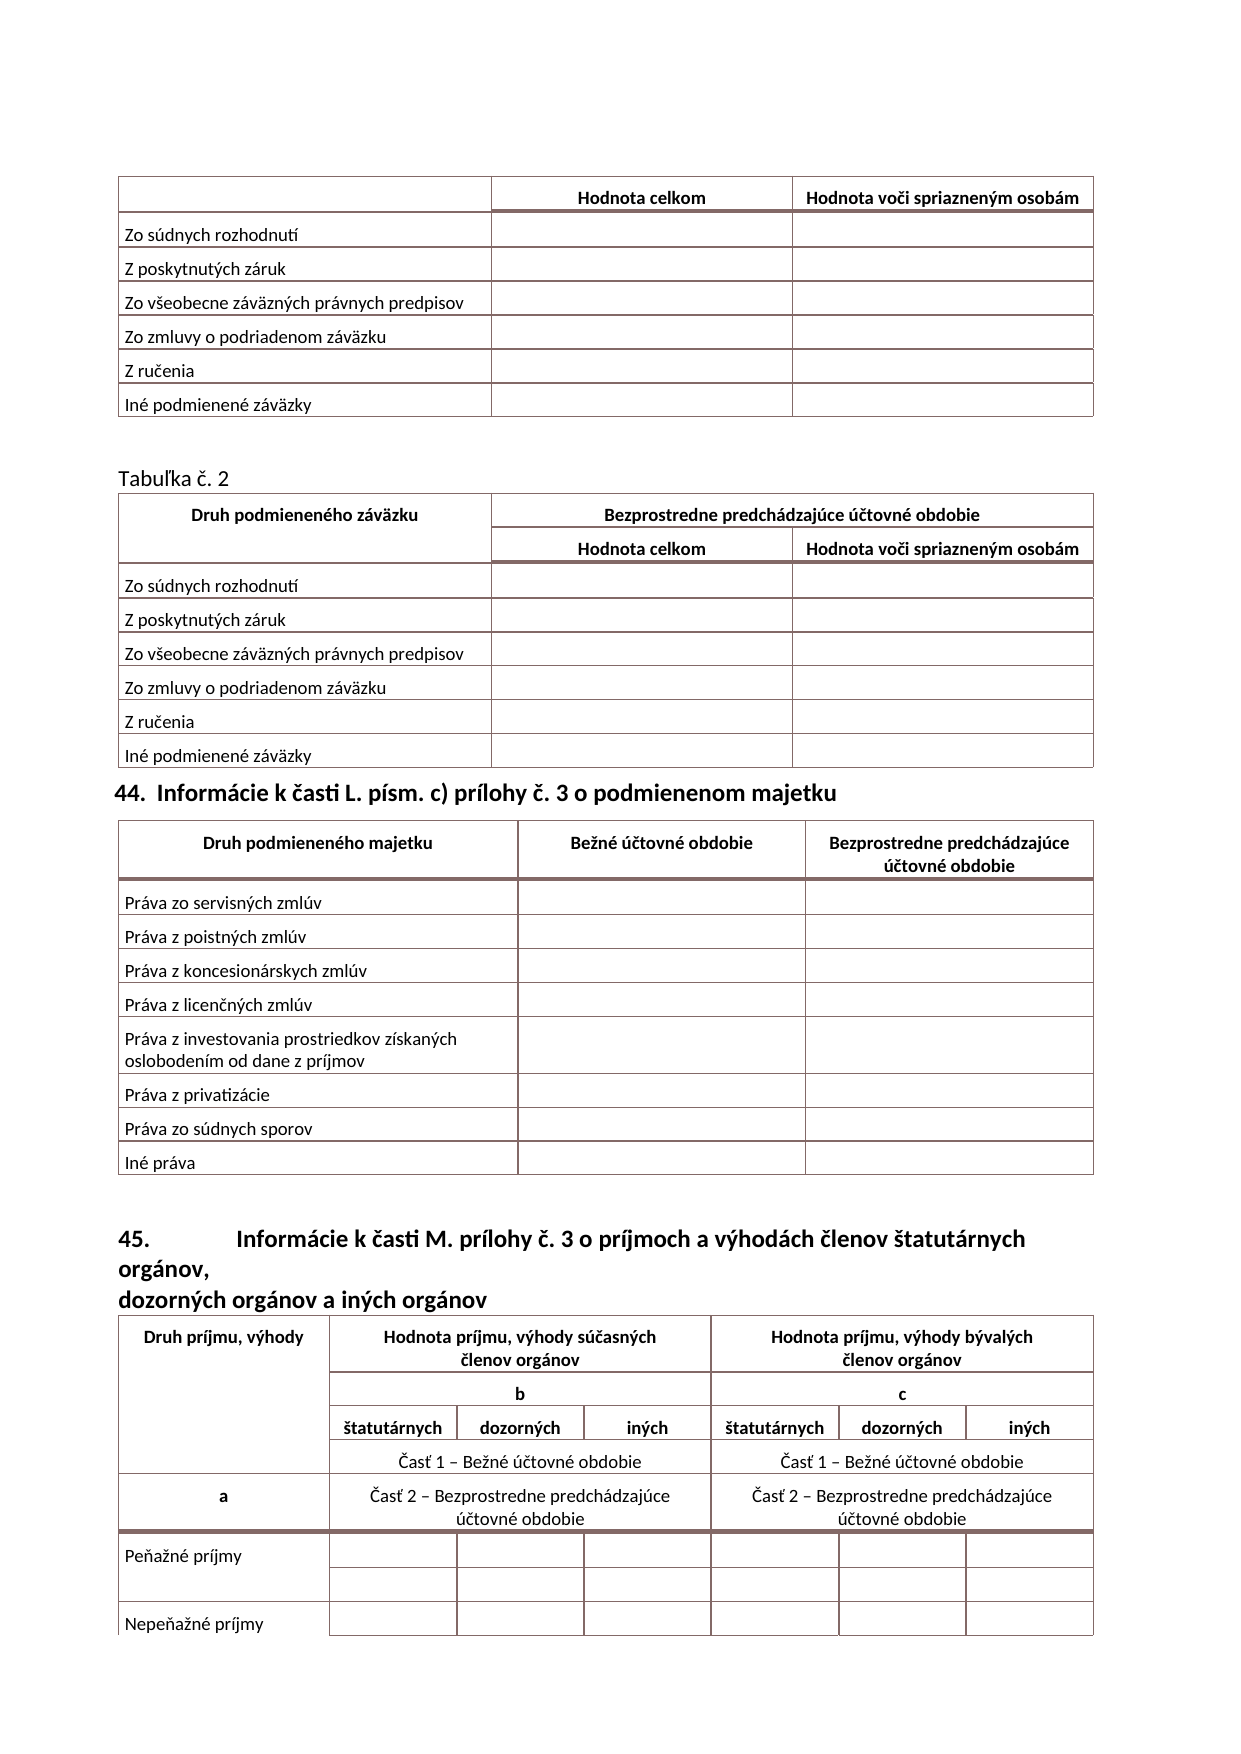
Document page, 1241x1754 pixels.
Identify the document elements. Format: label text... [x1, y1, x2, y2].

table_cell Práva z koncesionárskych zmlúv [119, 949, 517, 982]
table_cell a [119, 1474, 329, 1529]
table_cell [806, 915, 1093, 948]
table_cell [492, 666, 792, 699]
table_cell Zo súdnych rozhodnutí [119, 213, 491, 246]
table_cell [519, 1108, 805, 1140]
table_cell Peňažné príjmy [119, 1534, 329, 1601]
table_cell [793, 599, 1093, 631]
table_cell [840, 1602, 965, 1635]
table_cell Z ručenia [119, 700, 491, 733]
table_cell Práva z poistných zmlúv [119, 915, 517, 948]
table_cell [492, 564, 792, 597]
table_cell Zo súdnych rozhodnutí [119, 564, 491, 597]
table_header Bežné účtovné obdobie [519, 821, 805, 877]
table_cell Zo všeobecne záväzných právnych predpisov [119, 282, 491, 314]
table_cell [519, 1074, 805, 1107]
table_cell [519, 949, 805, 982]
table_cell [712, 1602, 838, 1635]
table_header Hodnota príjmu, výhody bývalých členov orgánov [712, 1316, 1093, 1371]
table_cell [793, 564, 1093, 597]
table_cell Iné podmienené záväzky [119, 384, 491, 416]
table_cell štatutárnych [330, 1406, 456, 1439]
table_cell Časť 2 – Bezprostredne predchádzajúce účtovné obdobie [330, 1474, 710, 1529]
table_cell Časť 2 – Bezprostredne predchádzajúce účtovné obdobie [712, 1474, 1093, 1529]
table_cell [806, 1142, 1093, 1174]
table_cell Zo všeobecne záväzných právnych predpisov [119, 633, 491, 665]
table_cell Práva z licenčných zmlúv [119, 983, 517, 1016]
table_header Druh podmieneného majetku [119, 821, 517, 877]
table_cell [967, 1568, 1093, 1601]
table_cell [793, 666, 1093, 699]
table_cell [793, 384, 1093, 416]
table_cell b [330, 1373, 710, 1405]
table_cell [492, 282, 792, 314]
table_header Bezprostredne predchádzajúce účtovné obdobie [806, 821, 1093, 877]
table_cell iných [585, 1406, 710, 1439]
table_cell [519, 1017, 805, 1073]
table_cell [793, 248, 1093, 280]
table_cell [492, 316, 792, 348]
table_cell [458, 1568, 583, 1601]
table_cell Z poskytnutých záruk [119, 599, 491, 631]
table_cell [793, 316, 1093, 348]
table_cell [793, 700, 1093, 733]
table_cell Zo zmluvy o podriadenom záväzku [119, 666, 491, 699]
table_cell [585, 1602, 710, 1635]
table_cell [806, 1108, 1093, 1140]
table_cell [330, 1534, 456, 1567]
table_cell [492, 213, 792, 246]
table_cell [793, 734, 1093, 767]
table_header [119, 177, 491, 211]
table_cell [492, 384, 792, 416]
table_cell [492, 350, 792, 382]
table_cell [458, 1602, 583, 1635]
table_cell [806, 949, 1093, 982]
table_header Druh príjmu, výhody [119, 1316, 329, 1473]
table_header Druh podmieneného záväzku [119, 494, 491, 562]
table_cell [519, 915, 805, 948]
table_cell [840, 1534, 965, 1567]
table_header Hodnota príjmu, výhody súčasných členov orgánov [330, 1316, 710, 1371]
table_cell [585, 1534, 710, 1567]
table_cell Práva z investovania prostriedkov získaných oslobodením od dane z príjmov [119, 1017, 517, 1073]
table_cell [967, 1602, 1093, 1635]
text 44. Informácie k časti L. písm. c) prílohy č. 3 o podmienenom majetku [114, 777, 1122, 808]
table_cell štatutárnych [712, 1406, 838, 1439]
table_cell [793, 350, 1093, 382]
table_header Bezprostredne predchádzajúce účtovné obdobie [492, 494, 1093, 526]
table_cell [458, 1534, 583, 1567]
table_cell Časť 1 – Bežné účtovné obdobie [712, 1440, 1093, 1473]
table_cell Časť 1 – Bežné účtovné obdobie [330, 1440, 710, 1473]
table_cell Zo zmluvy o podriadenom záväzku [119, 316, 491, 348]
table_cell [330, 1602, 456, 1635]
table_cell [492, 633, 792, 665]
table_cell [492, 248, 792, 280]
table_cell [967, 1534, 1093, 1567]
table_cell Hodnota voči spriazneným osobám [793, 528, 1093, 560]
table_cell Práva z privatizácie [119, 1074, 517, 1107]
table_cell [330, 1568, 456, 1601]
table_cell dozorných [458, 1406, 583, 1439]
table_cell Práva zo servisných zmlúv [119, 881, 517, 914]
table_cell Z poskytnutých záruk [119, 248, 491, 280]
table_cell [712, 1568, 838, 1601]
table_cell [492, 734, 792, 767]
table_cell Práva zo súdnych sporov [119, 1108, 517, 1140]
table_cell Iné podmienené záväzky [119, 734, 491, 767]
table_cell [519, 983, 805, 1016]
table_cell [519, 1142, 805, 1174]
table_cell [585, 1568, 710, 1601]
table_cell dozorných [840, 1406, 965, 1439]
table_cell [806, 1074, 1093, 1107]
table_cell [712, 1534, 838, 1567]
table_cell [492, 599, 792, 631]
table_cell iných [967, 1406, 1093, 1439]
table_cell Hodnota celkom [492, 528, 792, 560]
table_cell [793, 633, 1093, 665]
table_cell Z ručenia [119, 350, 491, 382]
table_cell [806, 1017, 1093, 1073]
table_cell Hodnota voči spriazneným osobám [793, 177, 1093, 209]
text 45. Informácie k časti M. prílohy č. 3 o príjmoch a výhodách členov štatutárnych orgánov, dozorných orgánov a iných orgánov [118, 1223, 1122, 1314]
table_cell [793, 213, 1093, 246]
table_cell [806, 983, 1093, 1016]
table_cell [806, 881, 1093, 914]
text Tabuľka č. 2 [118, 464, 1122, 492]
table_cell [840, 1568, 965, 1601]
table_cell Nepeňažné príjmy [119, 1602, 329, 1635]
table_cell c [712, 1373, 1093, 1405]
table_cell [793, 282, 1093, 314]
table_cell [519, 881, 805, 914]
table_cell Iné práva [119, 1142, 517, 1174]
table_cell Hodnota celkom [492, 177, 792, 209]
table_cell [492, 700, 792, 733]
